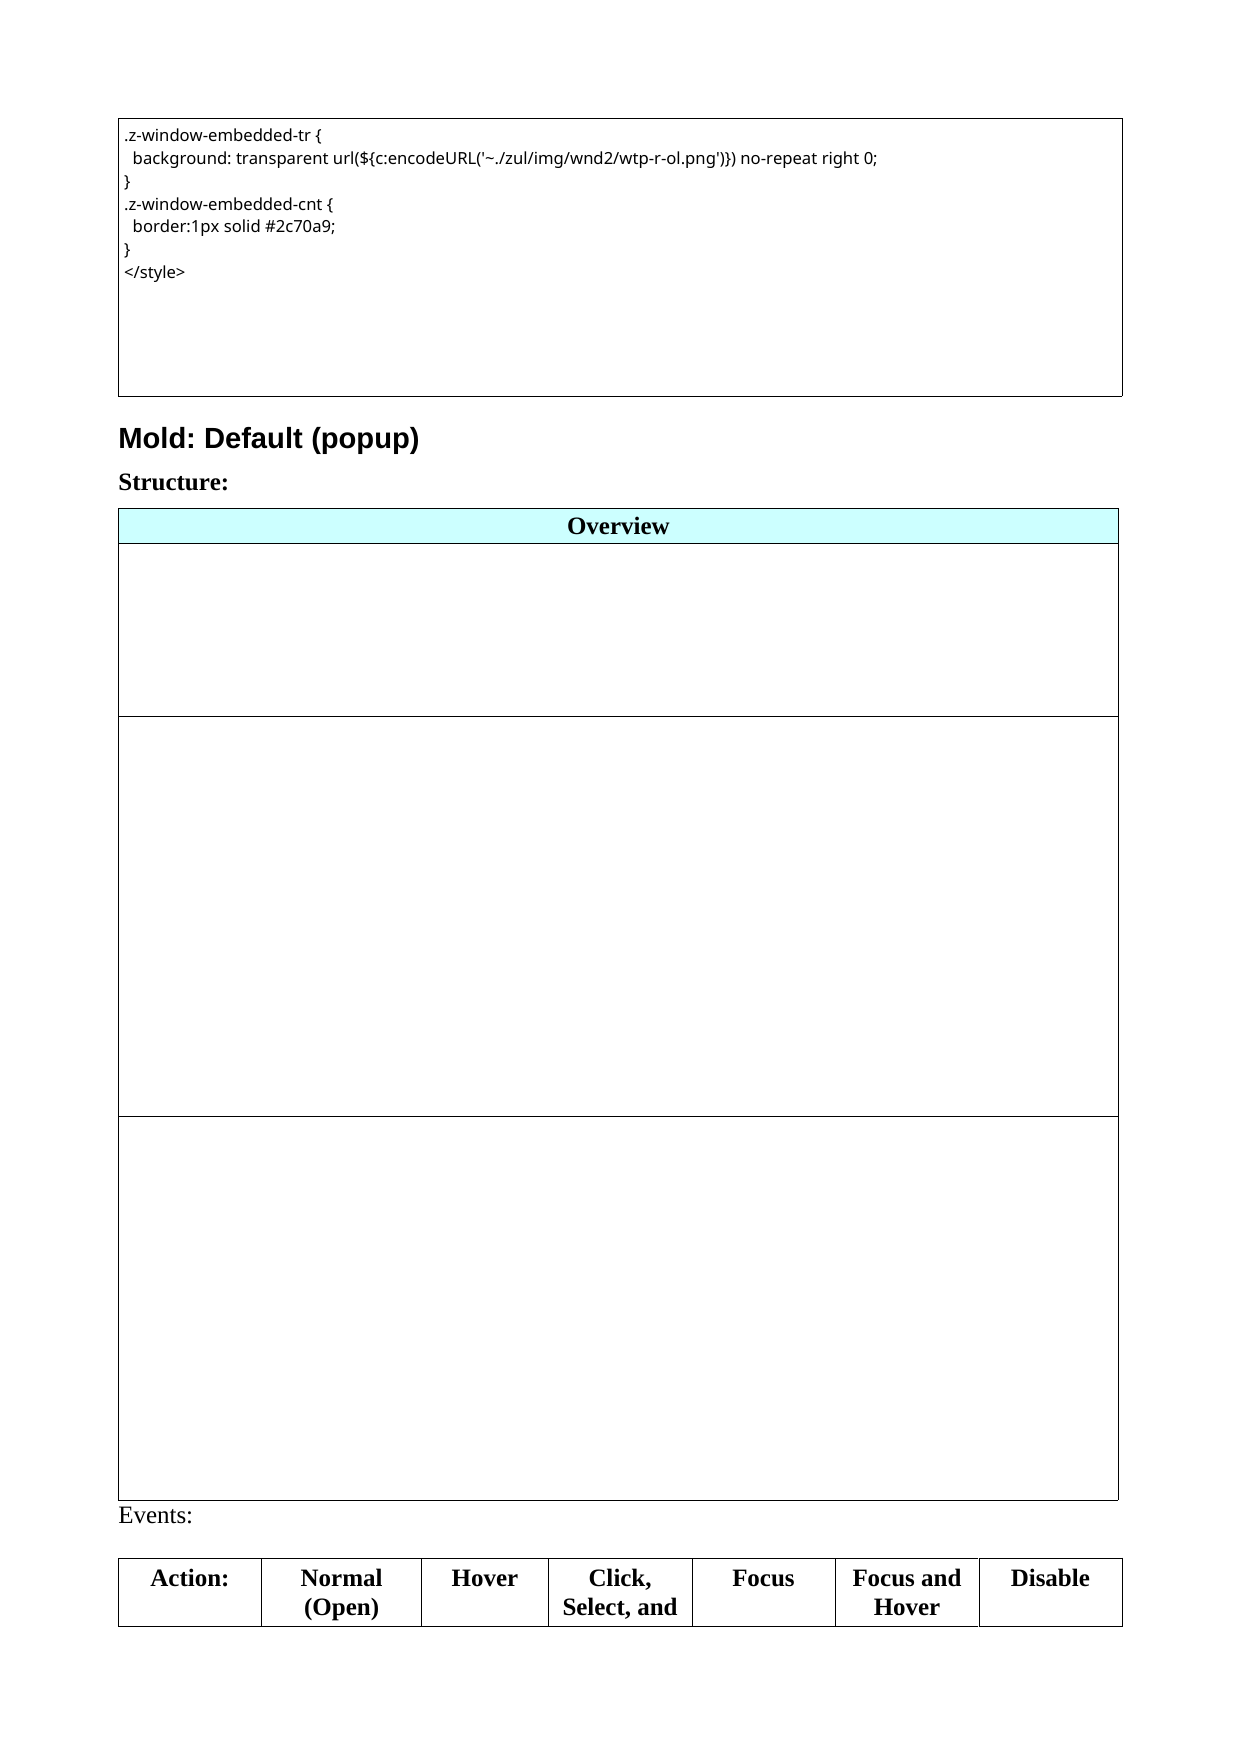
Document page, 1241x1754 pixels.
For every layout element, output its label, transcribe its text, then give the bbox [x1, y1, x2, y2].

table_header Normal (Open) [262, 1559, 421, 1626]
table_header .z-window-embedded-tr { background: transparent url(${c:encodeURL('~./zul/img/wnd2/wtp-r-ol.png')}) no-repeat right 0; } .z-window-embedded-cnt { border:1px solid #2c70a9; } </style> [119, 119, 1122, 396]
table_header Disable [980, 1559, 1122, 1626]
text Events: [118, 1500, 1122, 1557]
text Structure: [118, 467, 1122, 496]
table_header Focus and Hover [836, 1559, 978, 1626]
table_cell [119, 544, 1118, 716]
table_cell [119, 1117, 1118, 1500]
subtitle Mold: Default (popup) [118, 421, 1122, 454]
table_header Hover [422, 1559, 548, 1626]
table_header Focus [693, 1559, 835, 1626]
table_cell [119, 717, 1118, 1116]
table_header Action: [119, 1559, 261, 1626]
table_header Overview [119, 509, 1118, 543]
table_header Click, Select, and [549, 1559, 692, 1626]
